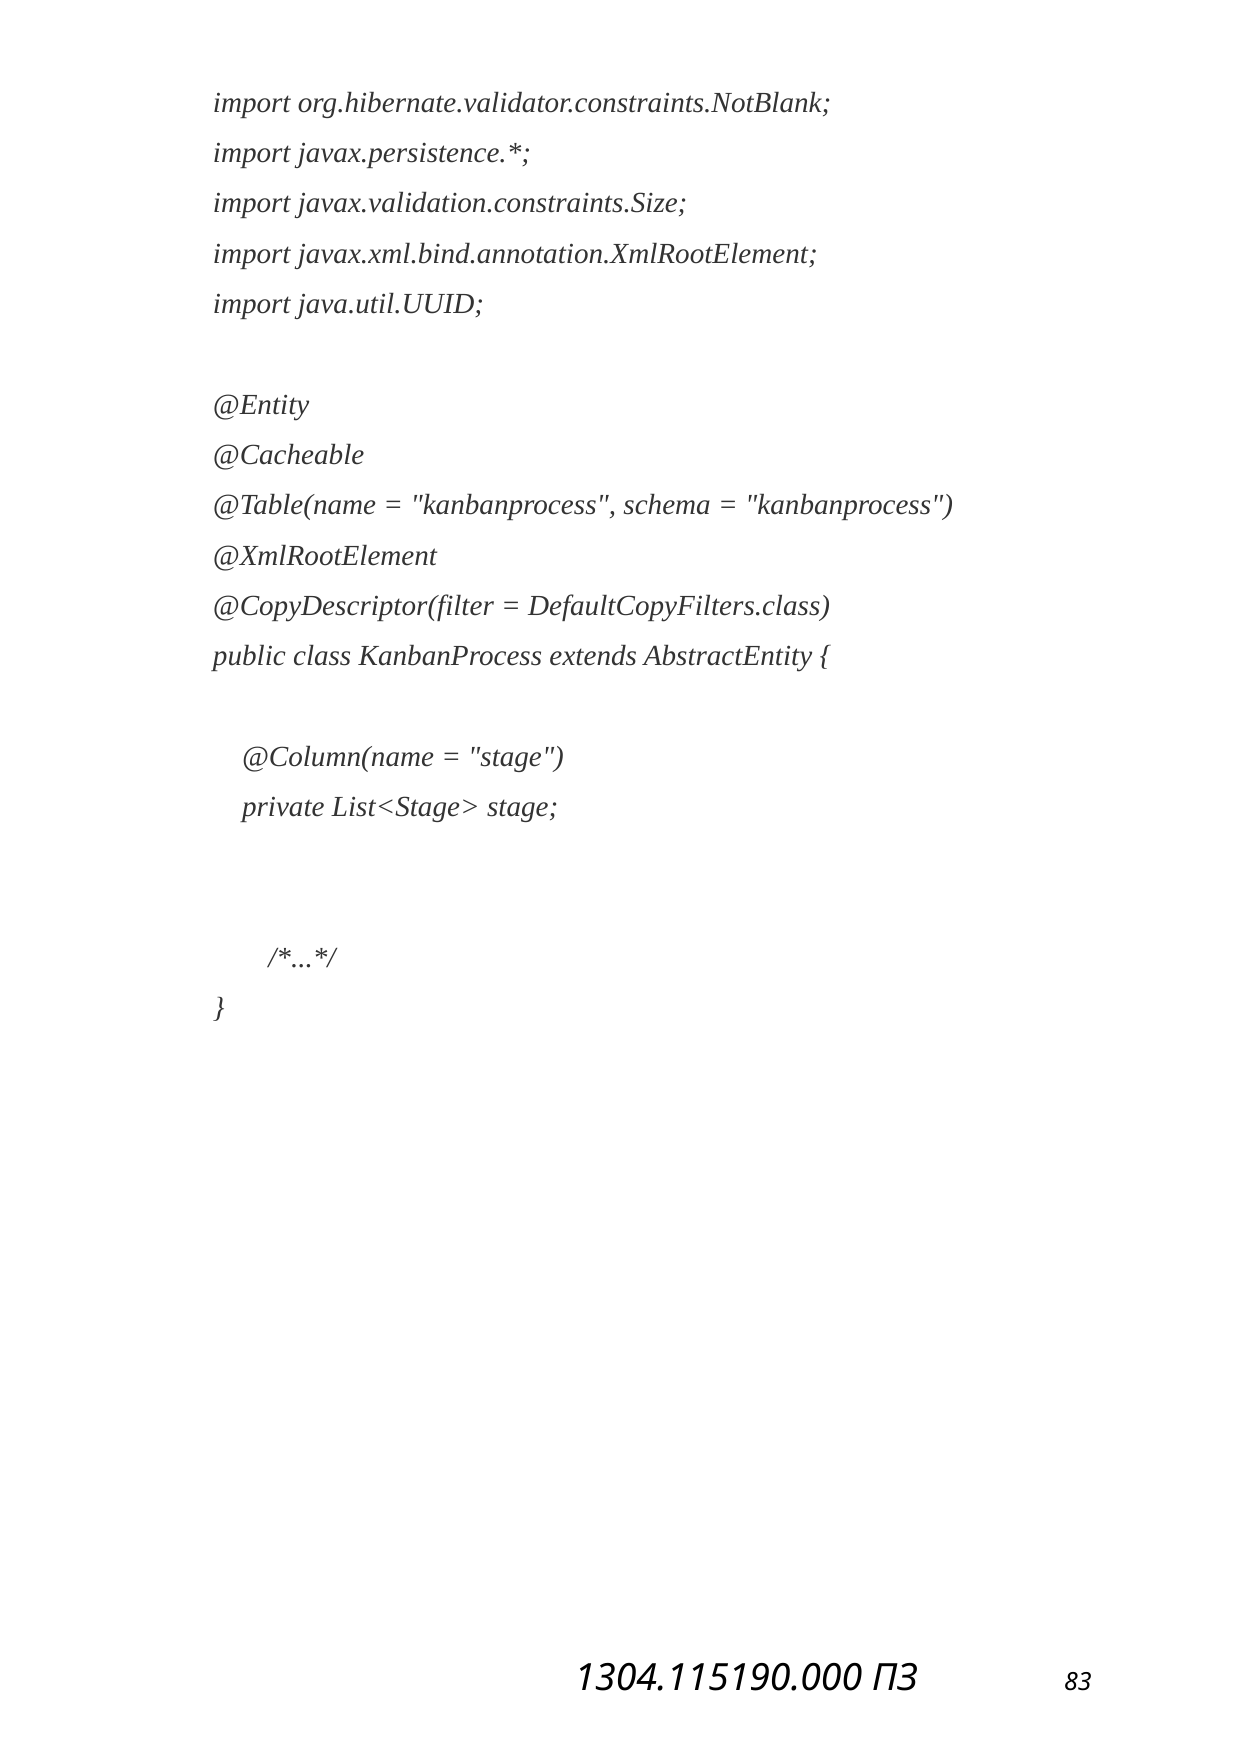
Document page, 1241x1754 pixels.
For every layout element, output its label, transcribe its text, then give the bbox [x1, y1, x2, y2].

text import javax.validation.constraints.Size; [136, 186, 1181, 219]
text /*...*/ [136, 940, 1181, 974]
text } [136, 991, 1181, 1024]
text import javax.xml.bind.annotation.XmlRootElement; [136, 236, 1181, 269]
text import java.util.UUID; [136, 286, 1181, 320]
text import org.hibernate.validator.constraints.NotBlank; [136, 85, 1181, 118]
text private List<Stage> stage; [136, 789, 1181, 823]
text @Cacheable [136, 437, 1181, 471]
text @CopyDescriptor(filter = DefaultCopyFilters.class) [136, 588, 1181, 622]
text public class KanbanProcess extends AbstractEntity { [136, 638, 1181, 672]
text import javax.persistence.*; [136, 135, 1181, 169]
text @XmlRootElement [136, 538, 1181, 571]
text @Column(name = "stage") [136, 739, 1181, 773]
text @Table(name = "kanbanprocess", schema = "kanbanprocess") [136, 487, 1181, 521]
text @Entity [136, 387, 1181, 420]
